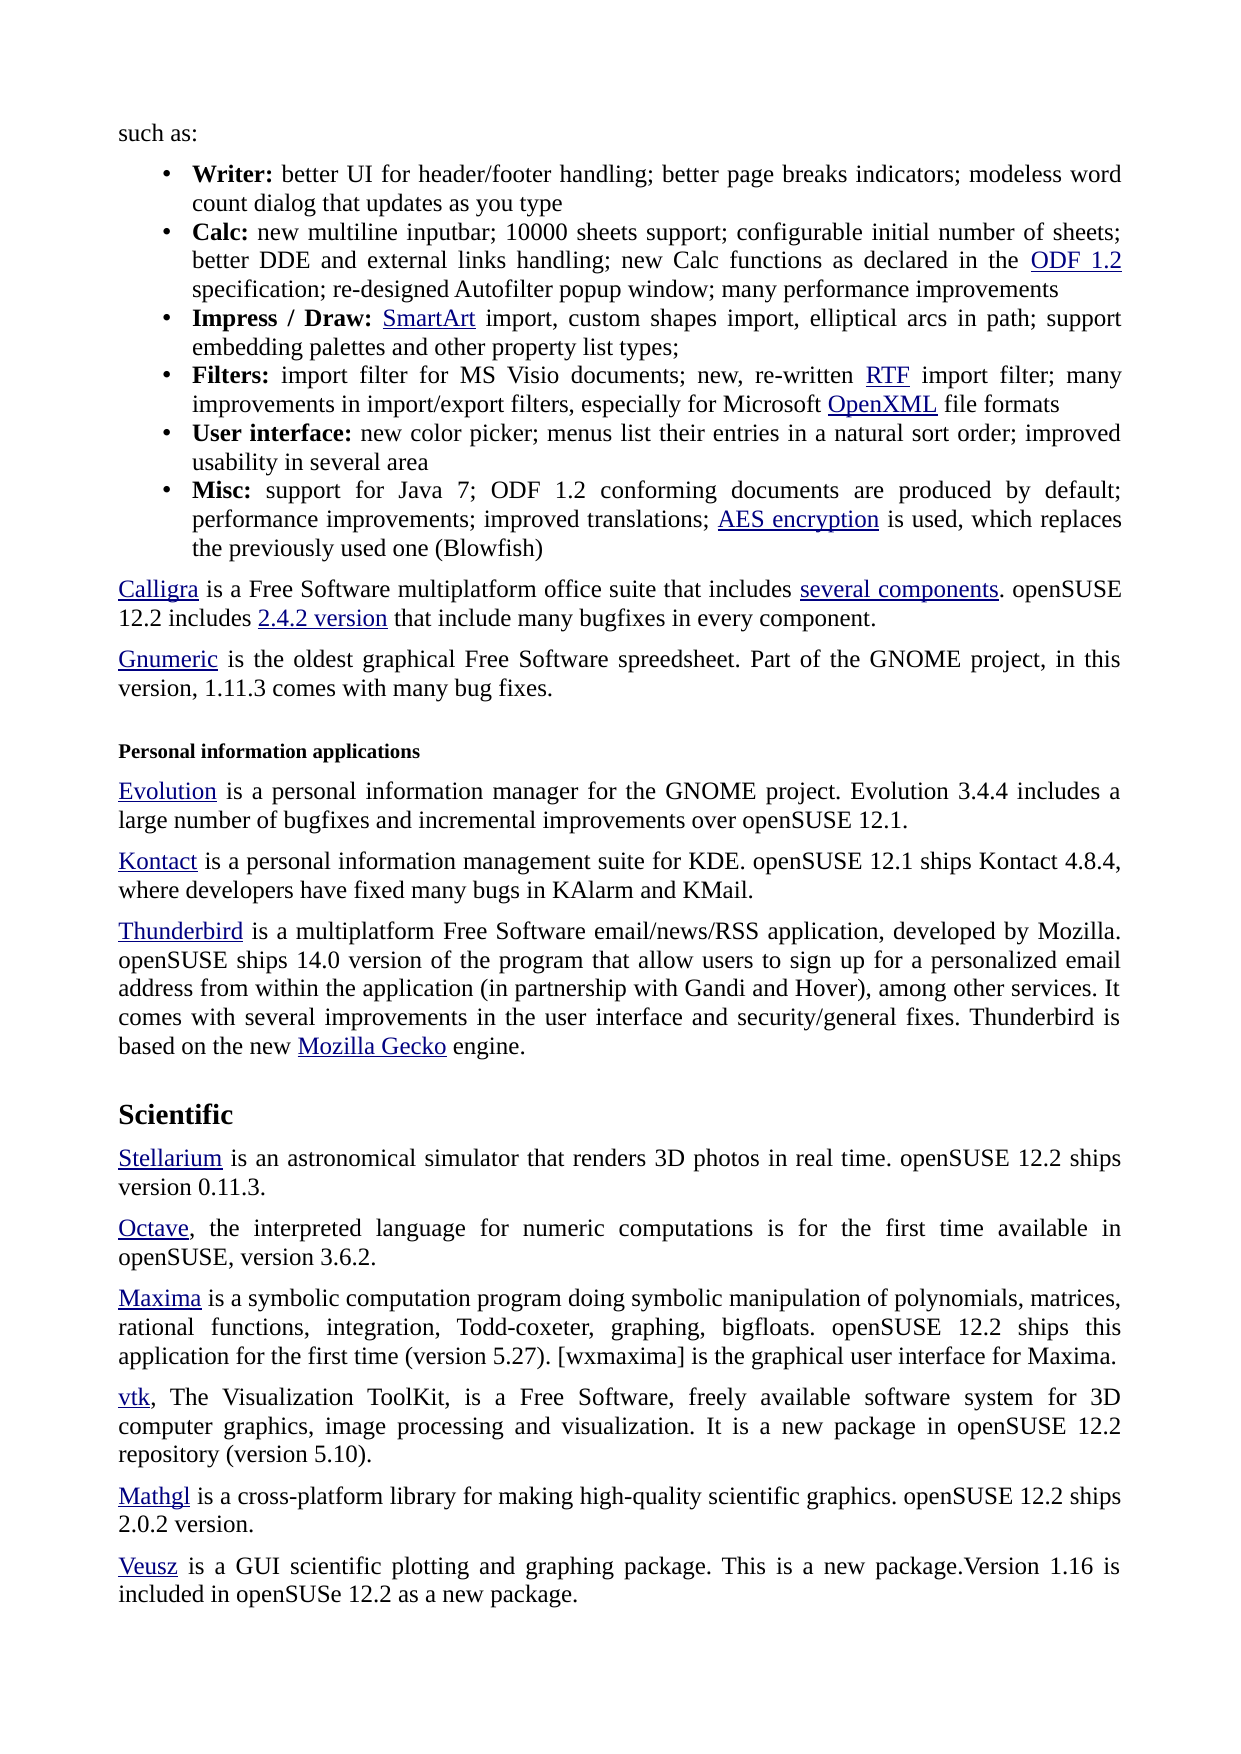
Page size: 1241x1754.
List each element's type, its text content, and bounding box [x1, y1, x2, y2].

text vtk, The Visualization ToolKit, is a Free Software, freely available software system for 3D computer graphics, image processing and visualization. It is a new package in openSUSE 12.2 repository (version 5.10). [118, 1382, 1122, 1468]
text Gnumeric is the oldest graphical Free Software spreedsheet. Part of the GNOME project, in this version, 1.11.3 comes with many bug fixes. [118, 644, 1122, 702]
text Octave, the interpreted language for numeric computations is for the first time available in openSUSE, version 3.6.2. [118, 1213, 1122, 1271]
subtitle Personal information applications [118, 739, 1122, 763]
text Kontact is a personal information management suite for KDE. openSUSE 12.1 ships Kontact 4.8.4, where developers have fixed many bugs in KAlarm and KMail. [118, 846, 1122, 903]
text Evolution is a personal information manager for the GNOME project. Evolution 3.4.4 includes a large number of bugfixes and incremental improvements over openSUSE 12.1. [118, 776, 1122, 833]
text Maxima is a symbolic computation program doing symbolic manipulation of polynomials, matrices, rational functions, integration, Todd-coxeter, graphing, bigfloats. openSUSE 12.2 ships this application for the first time (version 5.27). [wxmaxima] is the graphical user interface for Maxima. [118, 1283, 1122, 1369]
list Calc: new multiline inputbar; 10000 sheets support; configurable initial number of sheets; better DDE and external links handling; new Calc functions as declared in the ODF 1.2 specification; re-designed Autofilter popup window; many performance improvements [162, 217, 1122, 303]
list User interface: new color picker; menus list their entries in a natural sort order; improved usability in several area [162, 418, 1122, 476]
list Filters: import filter for MS Visio documents; new, re-written RTF import filter; many improvements in import/export filters, especially for Microsoft OpenXML file formats [162, 361, 1122, 418]
text Stellarium is an astronomical simulator that renders 3D photos in real time. openSUSE 12.2 ships version 0.11.3. [118, 1143, 1122, 1201]
list Writer: better UI for header/footer handling; better page breaks indicators; modeless word count dialog that updates as you type [162, 159, 1122, 217]
text Veusz is a GUI scientific plotting and graphing package. This is a new package.Version 1.16 is included in openSUSe 12.2 as a new package. [118, 1551, 1122, 1608]
list Impress / Draw: SmartArt import, custom shapes import, elliptical arcs in path; support embedding palettes and other property list types; [162, 303, 1122, 361]
text Thunderbird is a multiplatform Free Software email/news/RSS application, developed by Mozilla. openSUSE ships 14.0 version of the program that allow users to sign up for a personalized email address from within the application (in partnership with Gandi and Hover), among other services. It comes with several improvements in the user interface and security/general fixes. Thunderbird is based on the new Mozilla Gecko engine. [118, 916, 1122, 1060]
text Mathgl is a cross-platform library for making high-quality scientific graphics. openSUSE 12.2 ships 2.0.2 version. [118, 1481, 1122, 1538]
list Misc: support for Java 7; ODF 1.2 conforming documents are produced by default; performance improvements; improved translations; AES encryption is used, which replaces the previously used one (Blowfish) [162, 476, 1122, 562]
text Calligra is a Free Software multiplatform office suite that includes several components. openSUSE 12.2 includes 2.4.2 version that include many bugfixes in every component. [118, 574, 1122, 632]
text such as: [118, 118, 1122, 147]
subtitle Scientific [118, 1097, 1122, 1131]
